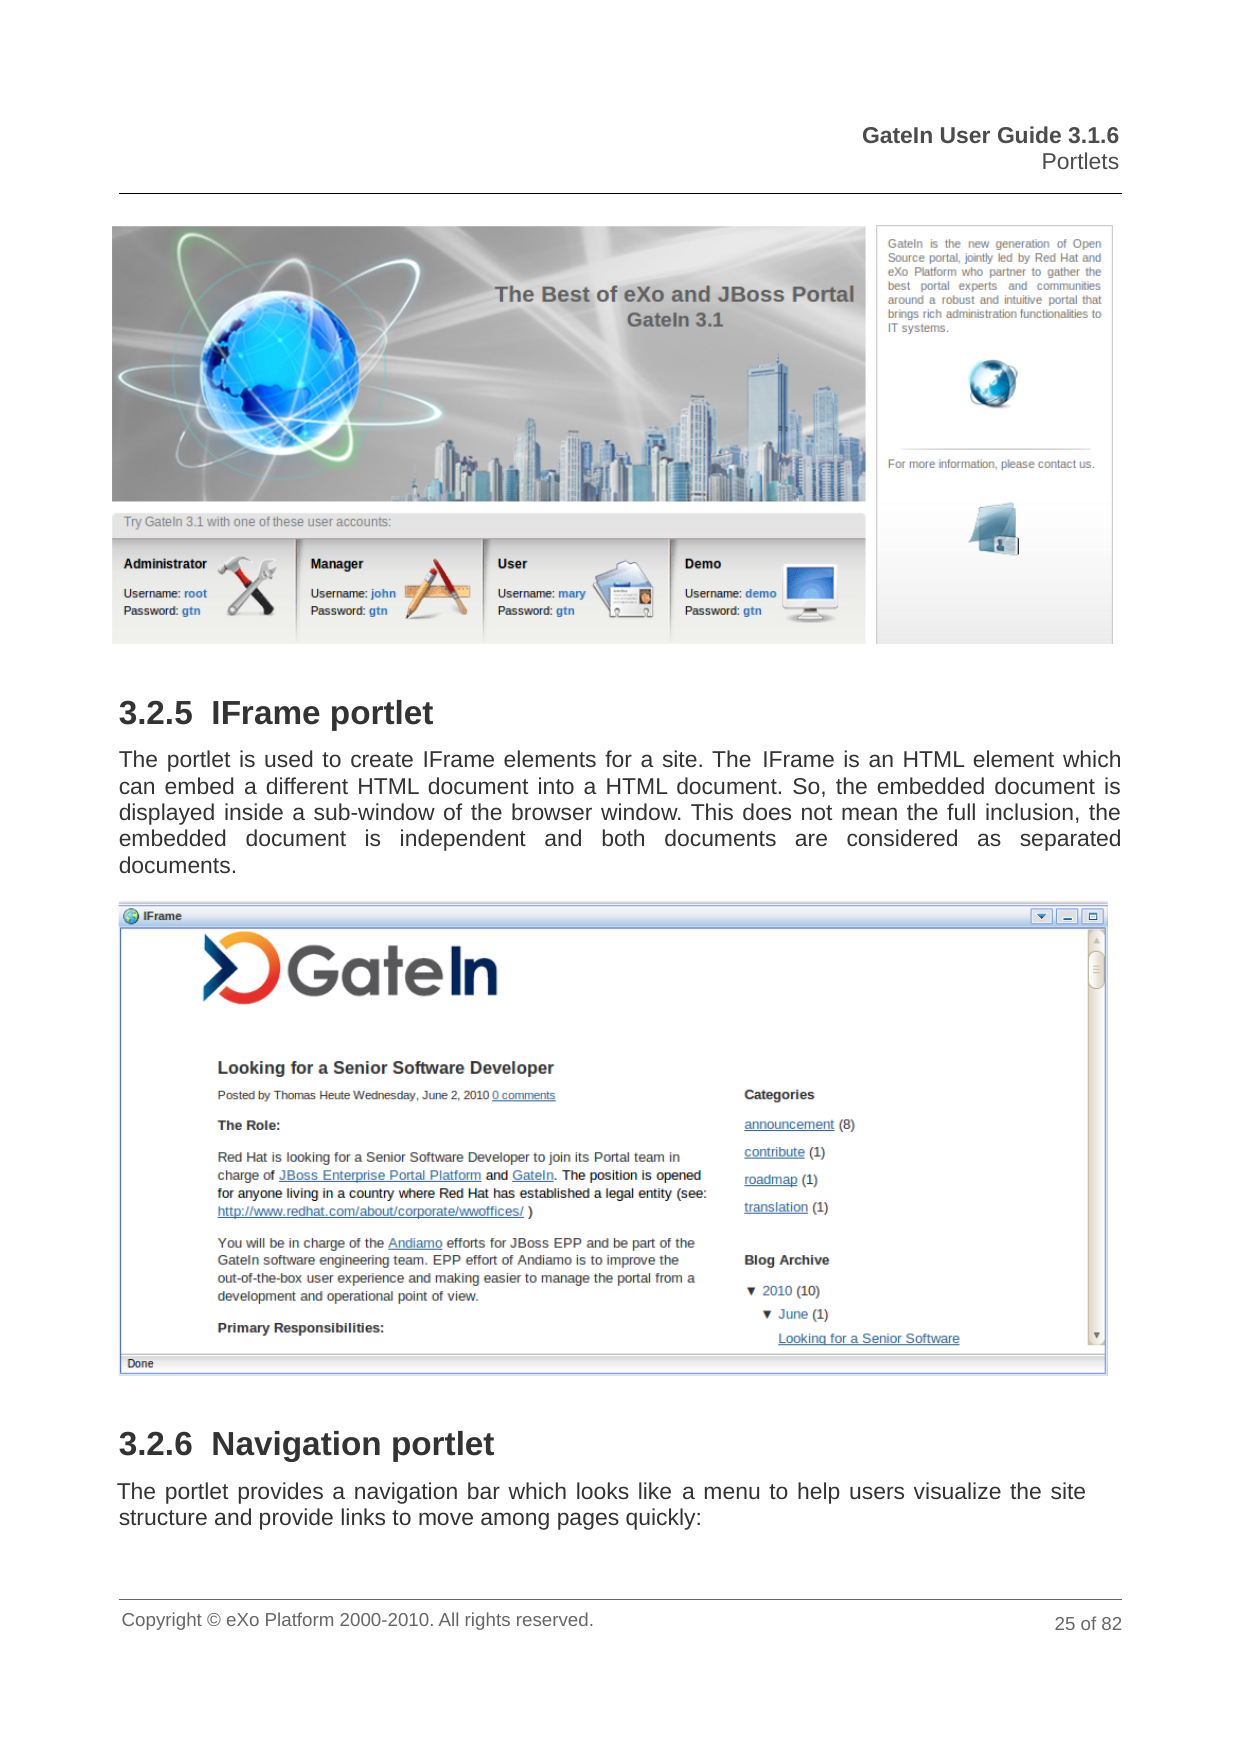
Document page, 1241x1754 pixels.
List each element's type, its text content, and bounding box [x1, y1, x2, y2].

subtitle IFrame portlet [118, 693, 1122, 731]
picture [112, 223, 1114, 644]
subtitle Navigation portlet [118, 1424, 1122, 1463]
list The portlet provides a navigation bar which looks like a menu to help users visualize the site structure and provide links to move among pages quickly: [45, 1478, 1122, 1530]
picture [118, 901, 1108, 1376]
text The portlet is used to create IFrame elements for a site. The IFrame is an HTML element which can embed a different HTML document into a HTML document. So, the embedded document is displayed inside a sub-window of the browser window. This does not mean the full inclusion, the embedded document is independent and both documents are considered as separated documents. [118, 746, 1122, 878]
